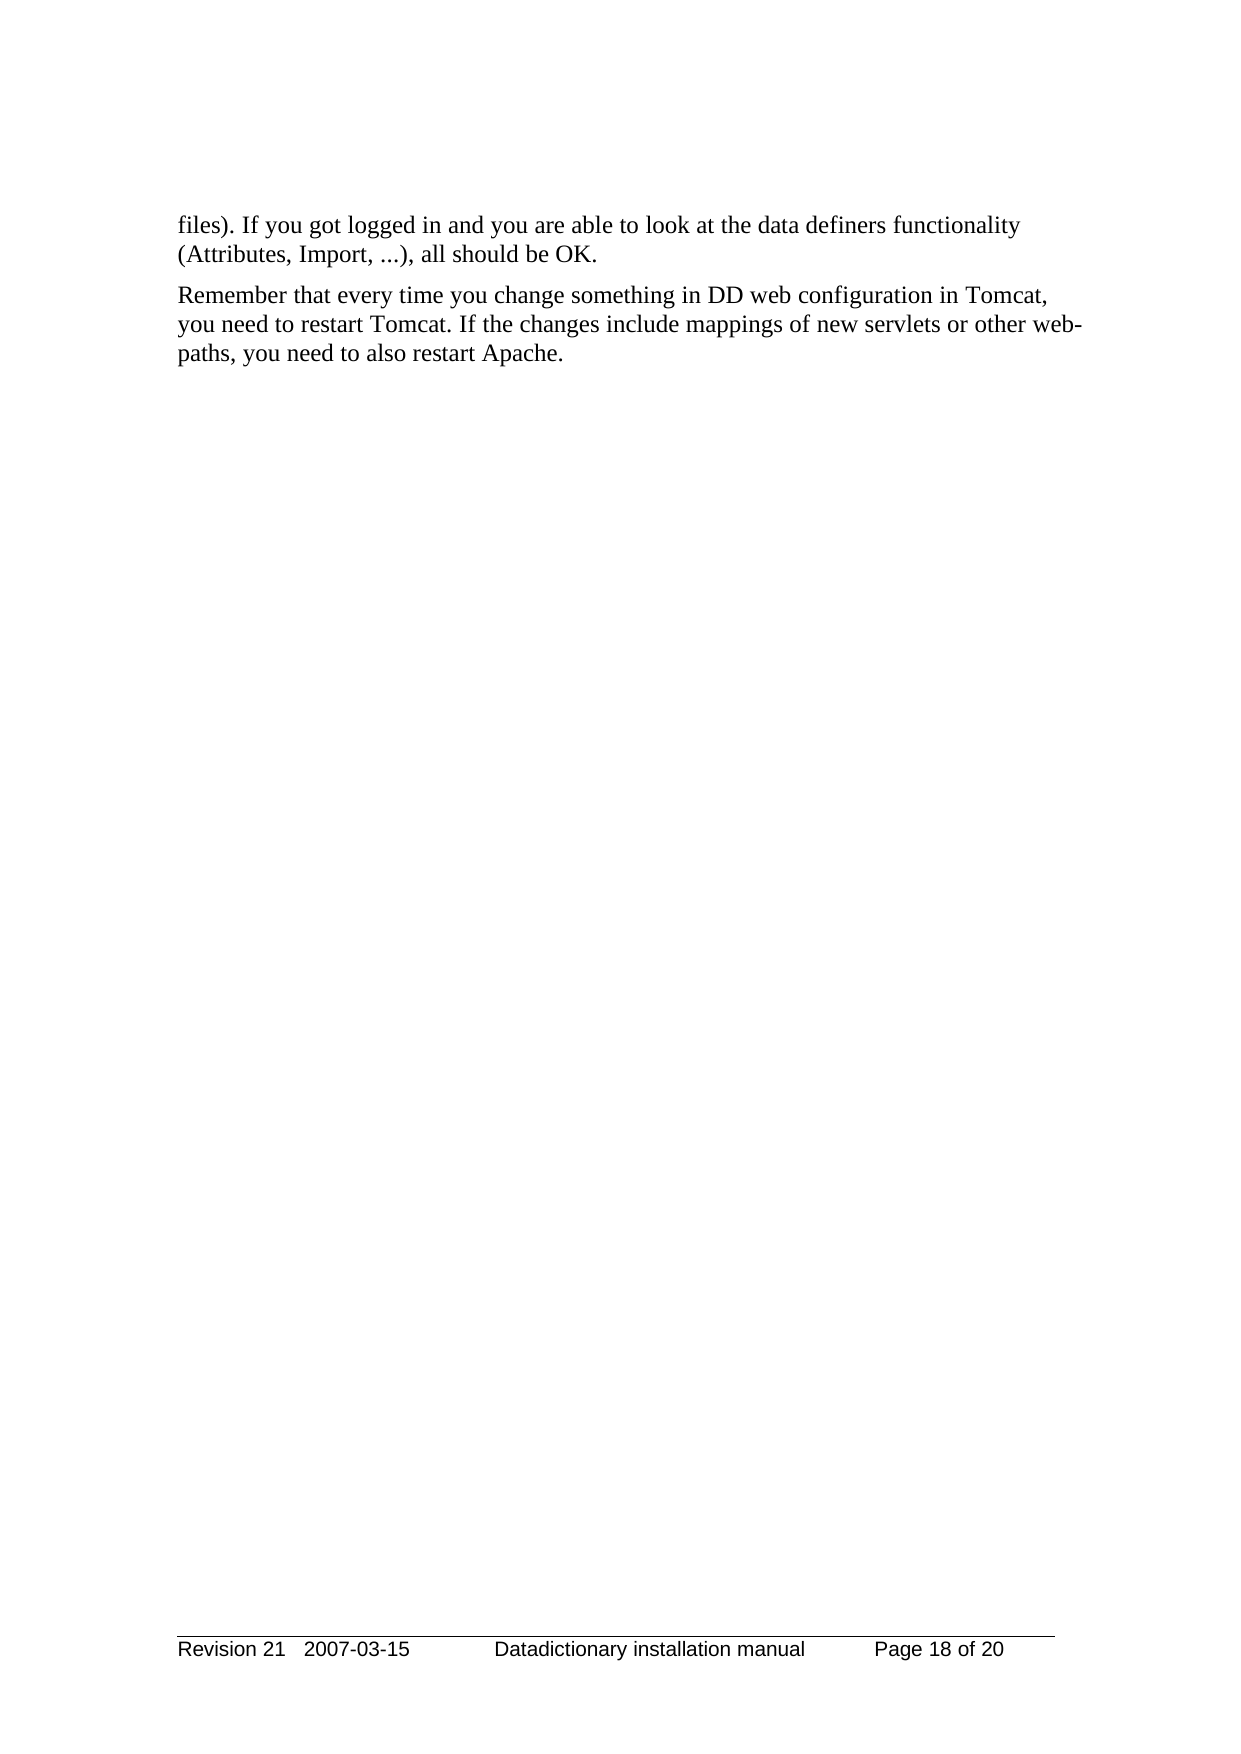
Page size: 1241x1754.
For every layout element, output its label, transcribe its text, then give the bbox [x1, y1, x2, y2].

text Remember that every time you change something in DD web configuration in Tomcat, you need to restart Tomcat. If the changes include mappings of new servlets or other web-paths, you need to also restart Apache. [177, 280, 1092, 367]
text files). If you got logged in and you are able to look at the data definers functionality (Attributes, Import, ...), all should be OK. [177, 210, 1092, 268]
